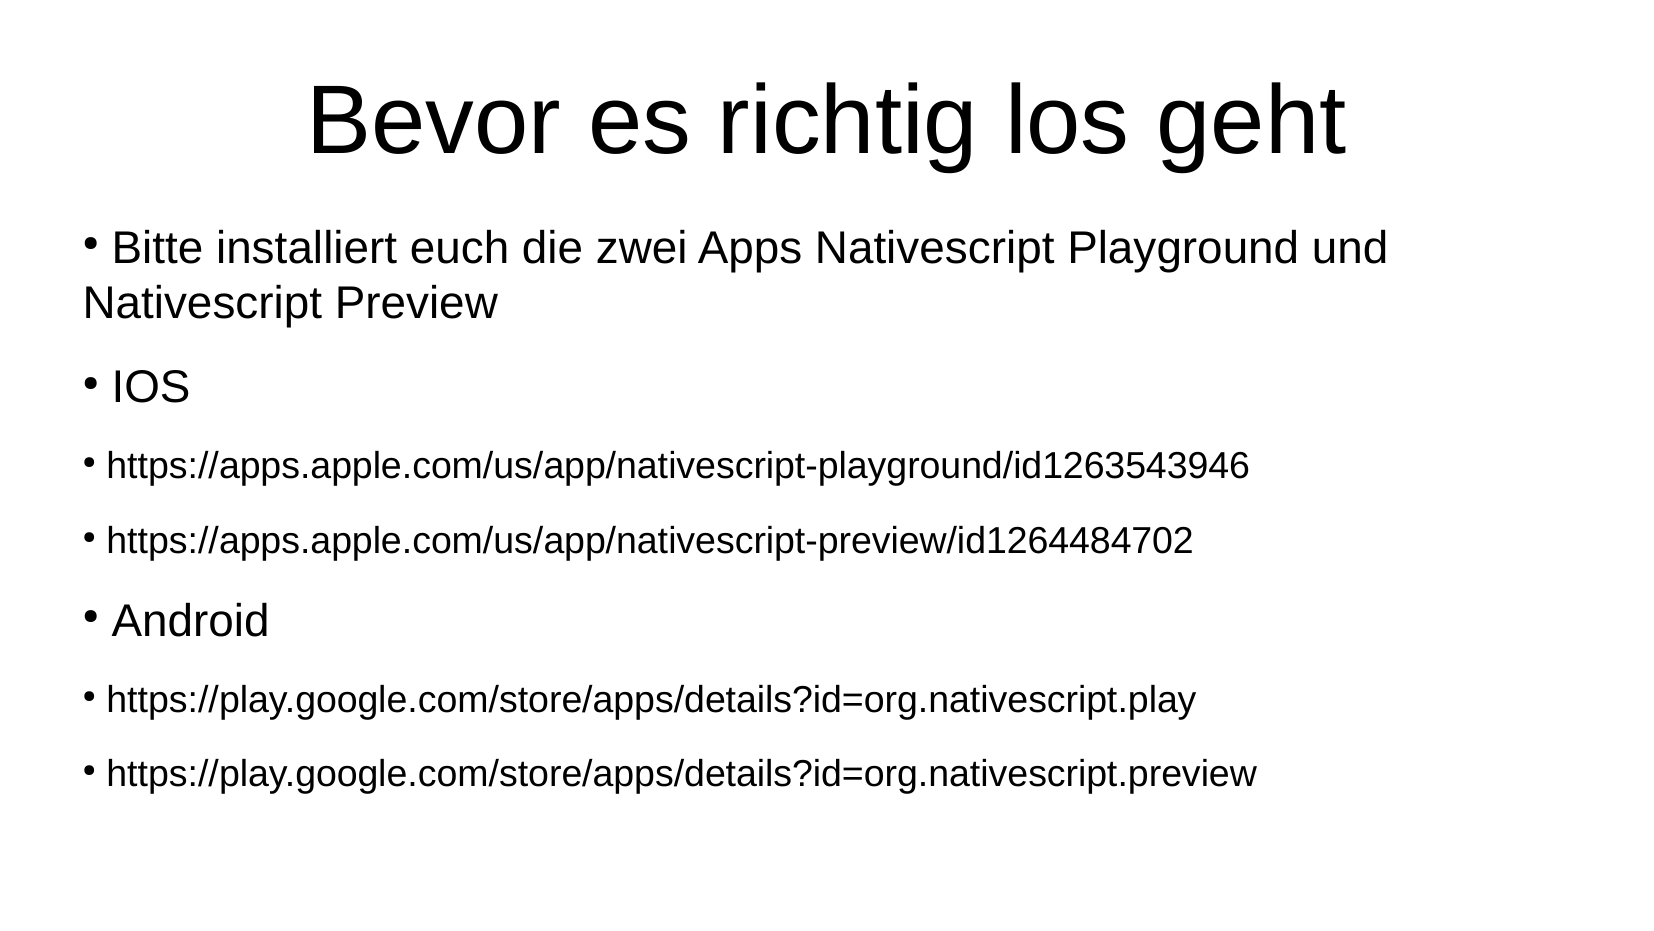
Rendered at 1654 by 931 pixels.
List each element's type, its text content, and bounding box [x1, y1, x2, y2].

subtitle Bitte installiert euch die zwei Apps Nativescript Playground und Nativescript Preview IOS https://apps.apple.com/us/app/nativescript-playground/id1263543946 https://apps.apple.com/us/app/nativescript-preview/id1264484702 Android https://play.google.com/store/apps/details?id=org.nativescript.play https://play.google.com/store/apps/details?id=org.nativescript.preview [82, 217, 1571, 795]
title Bevor es richtig los geht [82, 37, 1571, 193]
